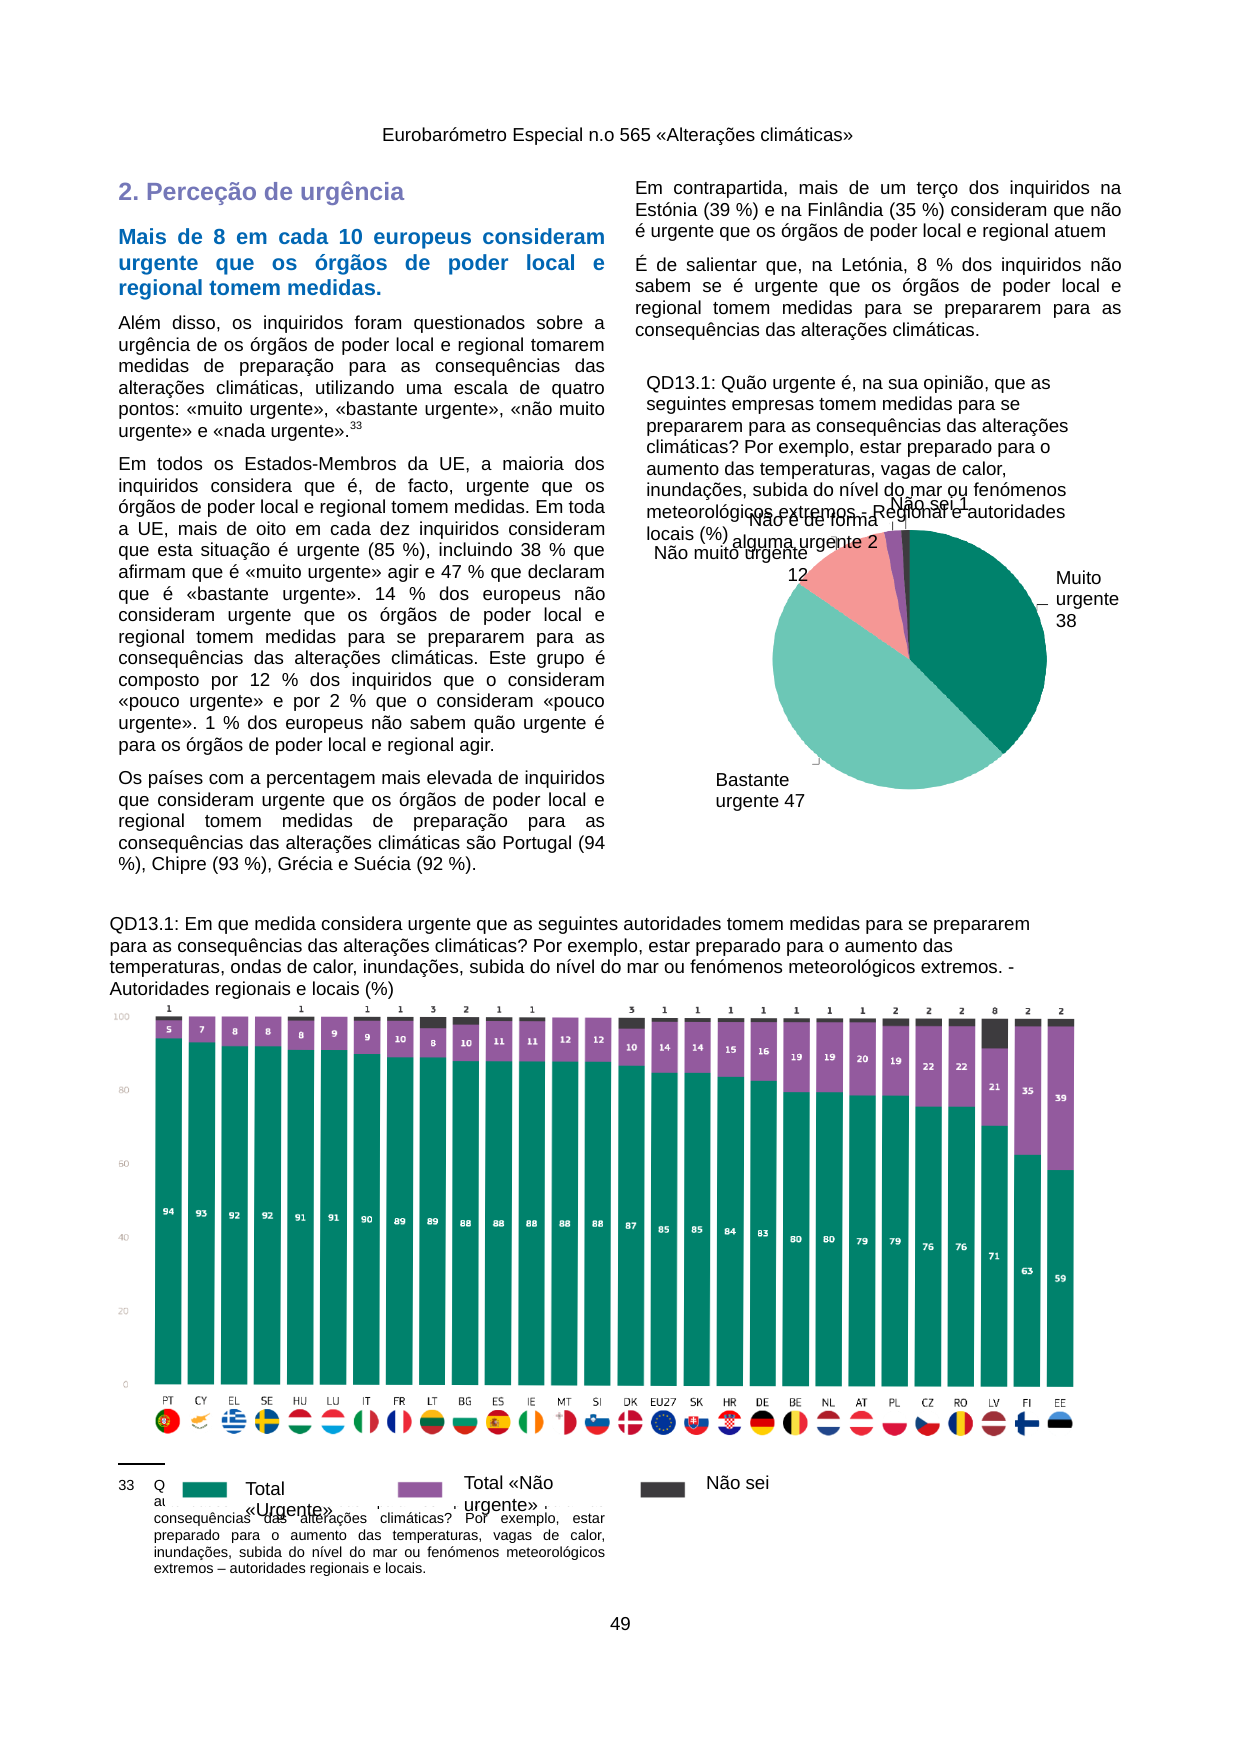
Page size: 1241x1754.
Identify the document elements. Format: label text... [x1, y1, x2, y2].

picture [766, 511, 1049, 790]
picture [165, 1460, 692, 1506]
text Em todos os Estados-Membros da UE, a maioria dos inquiridos considera que é, de facto, urgente que os órgãos de poder local e regional tomem medidas. Em toda a UE, mais de oito em cada dez inquiridos consideram que esta situação é urgente (85 %), incluindo 38 % que afirmam que é «muito urgente» agir e 47 % que declaram que é «bastante urgente». 14 % dos europeus não consideram urgente que os órgãos de poder local e regional tomem medidas para se prepararem para as consequências das alterações climáticas. Este grupo é composto por 12 % dos inquiridos que o consideram «pouco urgente» e por 2 % que o consideram «pouco urgente». 1 % dos europeus não sabem quão urgente é para os órgãos de poder local e regional agir. [118, 453, 605, 755]
text Os países com a percentagem mais elevada de inquiridos que consideram urgente que os órgãos de poder local e regional tomem medidas de preparação para as consequências das alterações climáticas são Portugal (94 %), Chipre (93 %), Grécia e Suécia (92 %). [118, 767, 605, 874]
picture [813, 511, 821, 517]
text É de salientar que, na Letónia, 8 % dos inquiridos não sabem se é urgente que os órgãos de poder local e regional tomem medidas para se prepararem para as consequências das alterações climáticas. [635, 254, 1122, 340]
text Em contrapartida, mais de um terço dos inquiridos na Estónia (39 %) e na Finlândia (35 %) consideram que não é urgente que os órgãos de poder local e regional atuem [635, 177, 1122, 242]
subtitle 2. Perceção de urgência [118, 177, 605, 206]
text QD13.1. Em que medida considera urgente que as seguintes autoridades tomem medidas para se prepararem para as consequências das alterações climáticas? Por exemplo, estar preparado para o aumento das temperaturas, vagas de calor, inundações, subida do nível do mar ou fenómenos meteorológicos extremos – autoridades regionais e locais. [118, 1476, 605, 1577]
picture [775, 517, 780, 525]
text Além disso, os inquiridos foram questionados sobre a urgência de os órgãos de poder local e regional tomarem medidas de preparação para as consequências das alterações climáticas, utilizando uma escala de quatro pontos: «muito urgente», «bastante urgente», «não muito urgente» e «nada urgente». [118, 312, 605, 441]
text Mais de 8 em cada 10 europeus consideram urgente que os órgãos de poder local e regional tomem medidas. [118, 224, 605, 300]
picture [108, 993, 1087, 1445]
